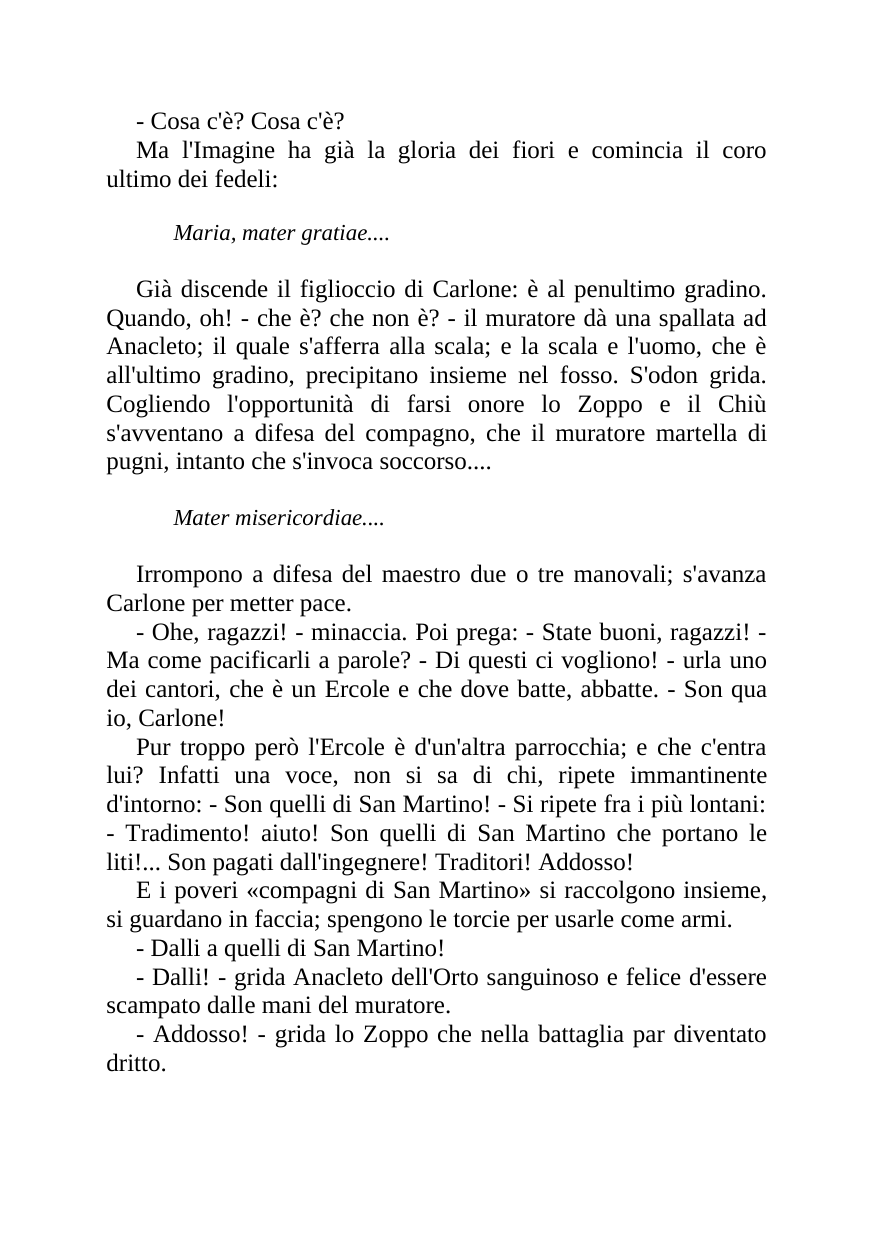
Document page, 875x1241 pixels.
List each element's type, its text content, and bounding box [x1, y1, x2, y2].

text Ma l'Imagine ha già la gloria dei fiori e comincia il coro ultimo dei fedeli: [106, 135, 768, 192]
text - Ohe, ragazzi! - minaccia. Poi prega: - State buoni, ragazzi! - Ma come pacificarli a parole? - Di questi ci vogliono! - urla uno dei cantori, che è un Ercole e che dove batte, abbatte. - Son qua io, Carlone! [106, 617, 768, 732]
text Maria, mater gratiae.... [144, 219, 768, 245]
text - Cosa c'è? Cosa c'è? [106, 106, 768, 135]
text - Dalli! - grida Anacleto dell'Orto sanguinoso e felice d'essere scampato dalle mani del muratore. [106, 962, 768, 1019]
text Pur troppo però l'Ercole è d'un'altra parrocchia; e che c'entra lui? Infatti una voce, non si sa di chi, ripete immantinente d'intorno: - Son quelli di San Martino! - Si ripete fra i più lontani: - Tradimento! aiuto! Son quelli di San Martino che portano le liti!... Son pagati dall'ingegnere! Traditori! Addosso! [106, 732, 768, 875]
text Già discende il figlioccio di Carlone: è al penultimo gradino. Quando, oh! - che è? che non è? - il muratore dà una spallata ad Anacleto; il quale s'afferra alla scala; e la scala e l'uomo, che è all'ultimo gradino, precipitano insieme nel fosso. S'odon grida. Cogliendo l'opportunità di farsi onore lo Zoppo e il Chiù s'avventano a difesa del compagno, che il muratore martella di pugni, intanto che s'invoca soccorso.... [106, 274, 768, 475]
text - Dalli a quelli di San Martino! [106, 933, 768, 962]
text E i poveri «compagni di San Martino» si raccolgono insieme, si guardano in faccia; spengono le torcie per usarle come armi. [106, 875, 768, 933]
text - Addosso! - grida lo Zoppo che nella battaglia par diventato dritto. [106, 1019, 768, 1077]
text Irrompono a difesa del maestro due o tre manovali; s'avanza Carlone per metter pace. [106, 559, 768, 617]
text Mater misericordiae.... [144, 504, 768, 530]
